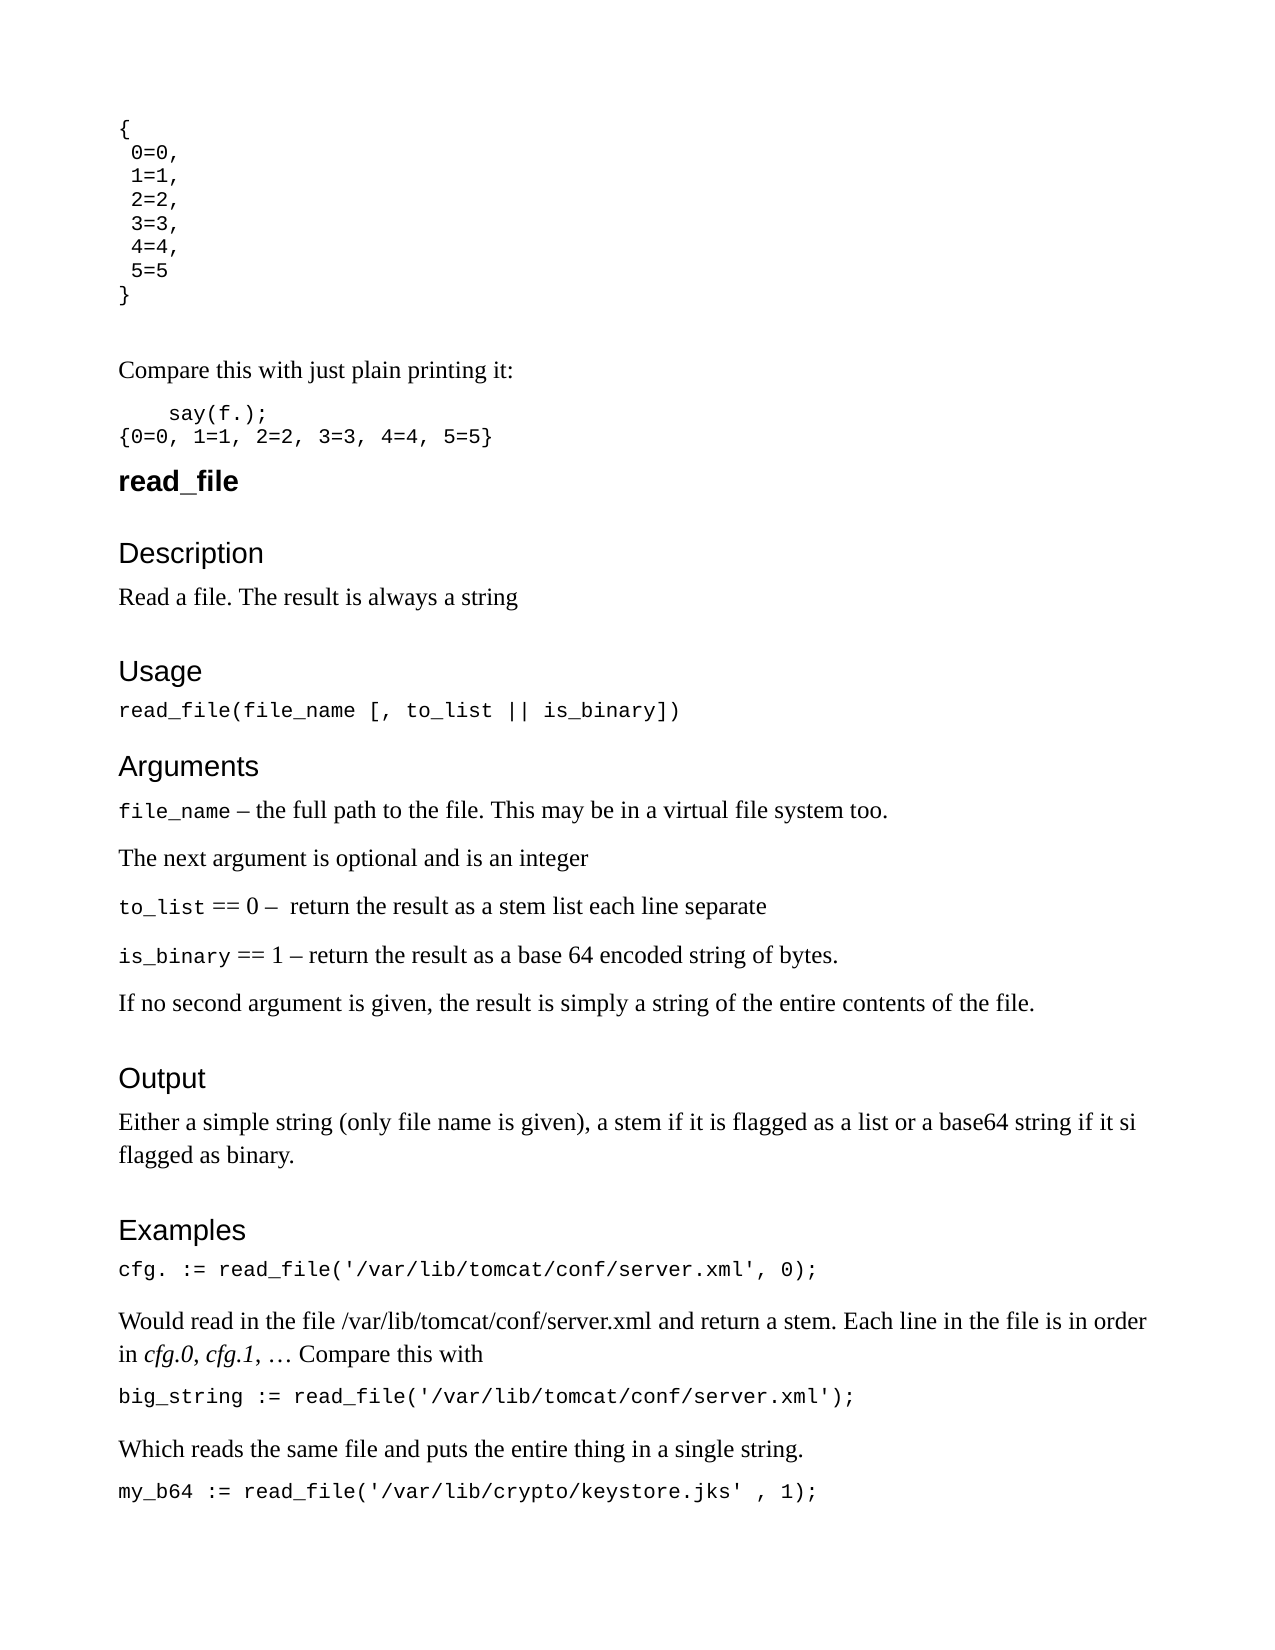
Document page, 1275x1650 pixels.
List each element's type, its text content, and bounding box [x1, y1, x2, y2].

subtitle read_file [118, 464, 1157, 498]
text big_string := read_file('/var/lib/tomcat/conf/server.xml'); [118, 1386, 1157, 1410]
text 5=5 [118, 260, 1157, 284]
text cfg. := read_file('/var/lib/tomcat/conf/server.xml', 0); [118, 1258, 1157, 1282]
subtitle Usage [118, 654, 1157, 688]
text read_file(file_name [, to_list || is_binary]) [118, 700, 1157, 724]
text } [118, 284, 1157, 307]
subtitle Description [118, 536, 1157, 569]
subtitle Output [118, 1061, 1157, 1094]
text The next argument is optional and is an integer [118, 843, 1157, 872]
text { [118, 118, 1157, 142]
text to_list == 0 – return the result as a stem list each line separate [118, 891, 1157, 921]
text 1=1, [118, 165, 1157, 189]
text is_binary == 1 – return the result as a base 64 encoded string of bytes. [118, 940, 1157, 969]
text Would read in the file /var/lib/tomcat/conf/server.xml and return a stem. Each line in the file is in order in cfg.0, cfg.1, … Compare this with [118, 1306, 1157, 1368]
text Either a simple string (only file name is given), a stem if it is flagged as a list or a base64 string if it si flagged as binary. [118, 1107, 1157, 1169]
text my_b64 := read_file('/var/lib/crypto/keystore.jks' , 1); [118, 1481, 1157, 1505]
text Compare this with just plain printing it: [118, 355, 1157, 384]
text 0=0, [118, 142, 1157, 165]
text 3=3, [118, 213, 1157, 236]
text If no second argument is given, the result is simply a string of the entire contents of the file. [118, 988, 1157, 1017]
subtitle Arguments [118, 749, 1157, 782]
text Which reads the same file and puts the entire thing in a single string. [118, 1434, 1157, 1462]
text say(f.); [118, 402, 1157, 426]
text {0=0, 1=1, 2=2, 3=3, 4=4, 5=5} [118, 426, 1157, 450]
subtitle Examples [118, 1212, 1157, 1246]
text 2=2, [118, 189, 1157, 213]
text file_name – the full path to the file. This may be in a virtual file system too. [118, 795, 1157, 824]
text Read a file. The result is always a string [118, 582, 1157, 610]
text 4=4, [118, 236, 1157, 260]
